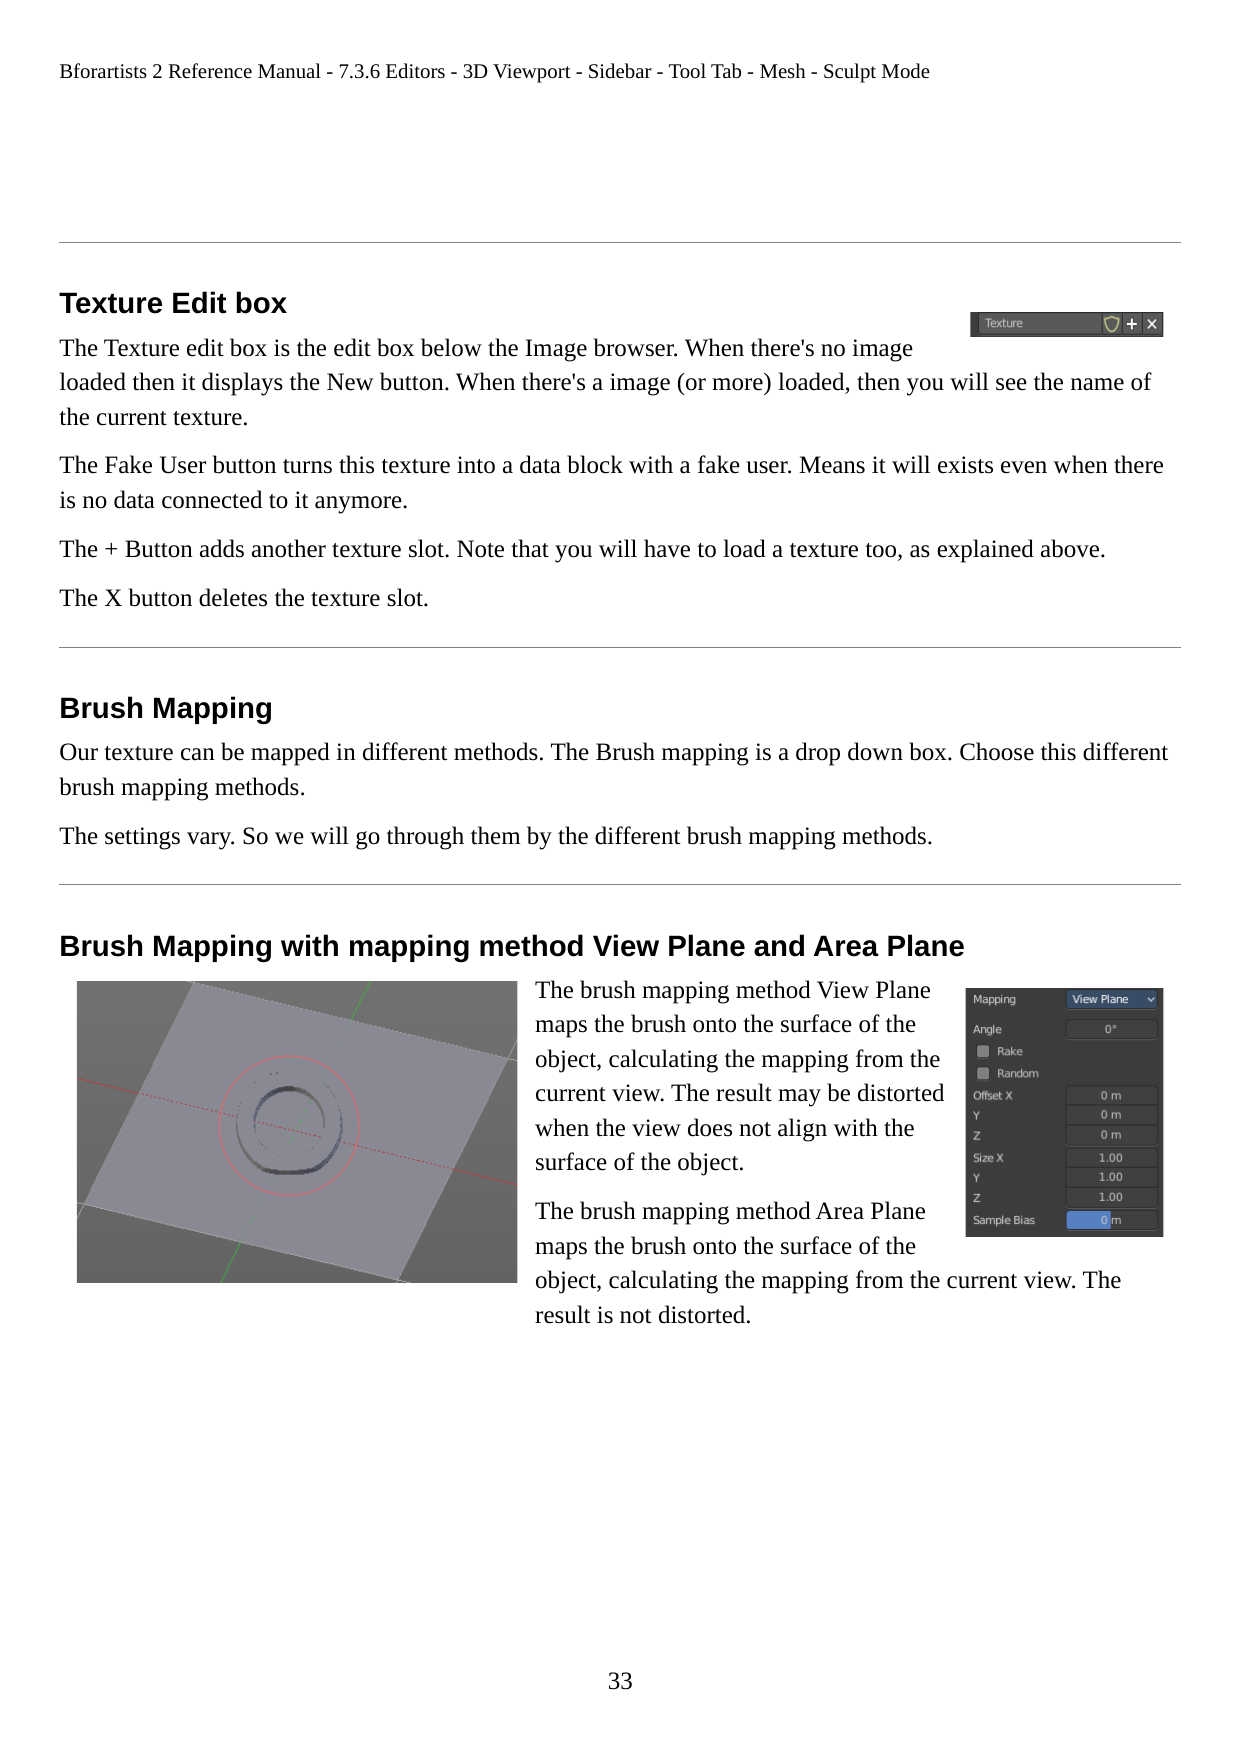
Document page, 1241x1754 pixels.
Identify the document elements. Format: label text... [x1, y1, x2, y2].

subtitle Brush Mapping [59, 691, 1181, 725]
text The settings vary. So we will go through them by the different brush mapping methods. [59, 821, 1181, 849]
text Our texture can be mapped in different methods. The Brush mapping is a drop down box. Choose this different brush mapping methods. [59, 737, 1181, 801]
text The + Button adds another texture slot. Note that you will have to load a texture too, as explained above. [59, 534, 1181, 563]
text The X button deletes the texture slot. [59, 583, 1181, 612]
picture [76, 981, 518, 1283]
subtitle Texture Edit box [59, 286, 1181, 320]
text The brush mapping method View Plane maps the brush onto the surface of the object, calculating the mapping from the current view. The result may be distorted when the view does not align with the surface of the object. [59, 975, 1181, 1176]
text The Fake User button turns this texture into a data block with a fake user. Means it will exists even when there is no data connected to it anymore. [59, 451, 1181, 514]
picture [970, 312, 1164, 337]
subtitle Brush Mapping with mapping method View Plane and Area Plane [59, 929, 1181, 962]
picture [965, 988, 1164, 1237]
text The brush mapping method Area Plane maps the brush onto the surface of the object, calculating the mapping from the current view. The result is not distorted. [59, 1196, 1181, 1328]
text The Texture edit box is the edit box below the Image browser. When there's no image loaded then it displays the New button. When there's a image (or more) loaded, then you will see the name of the current texture. [59, 333, 1181, 430]
